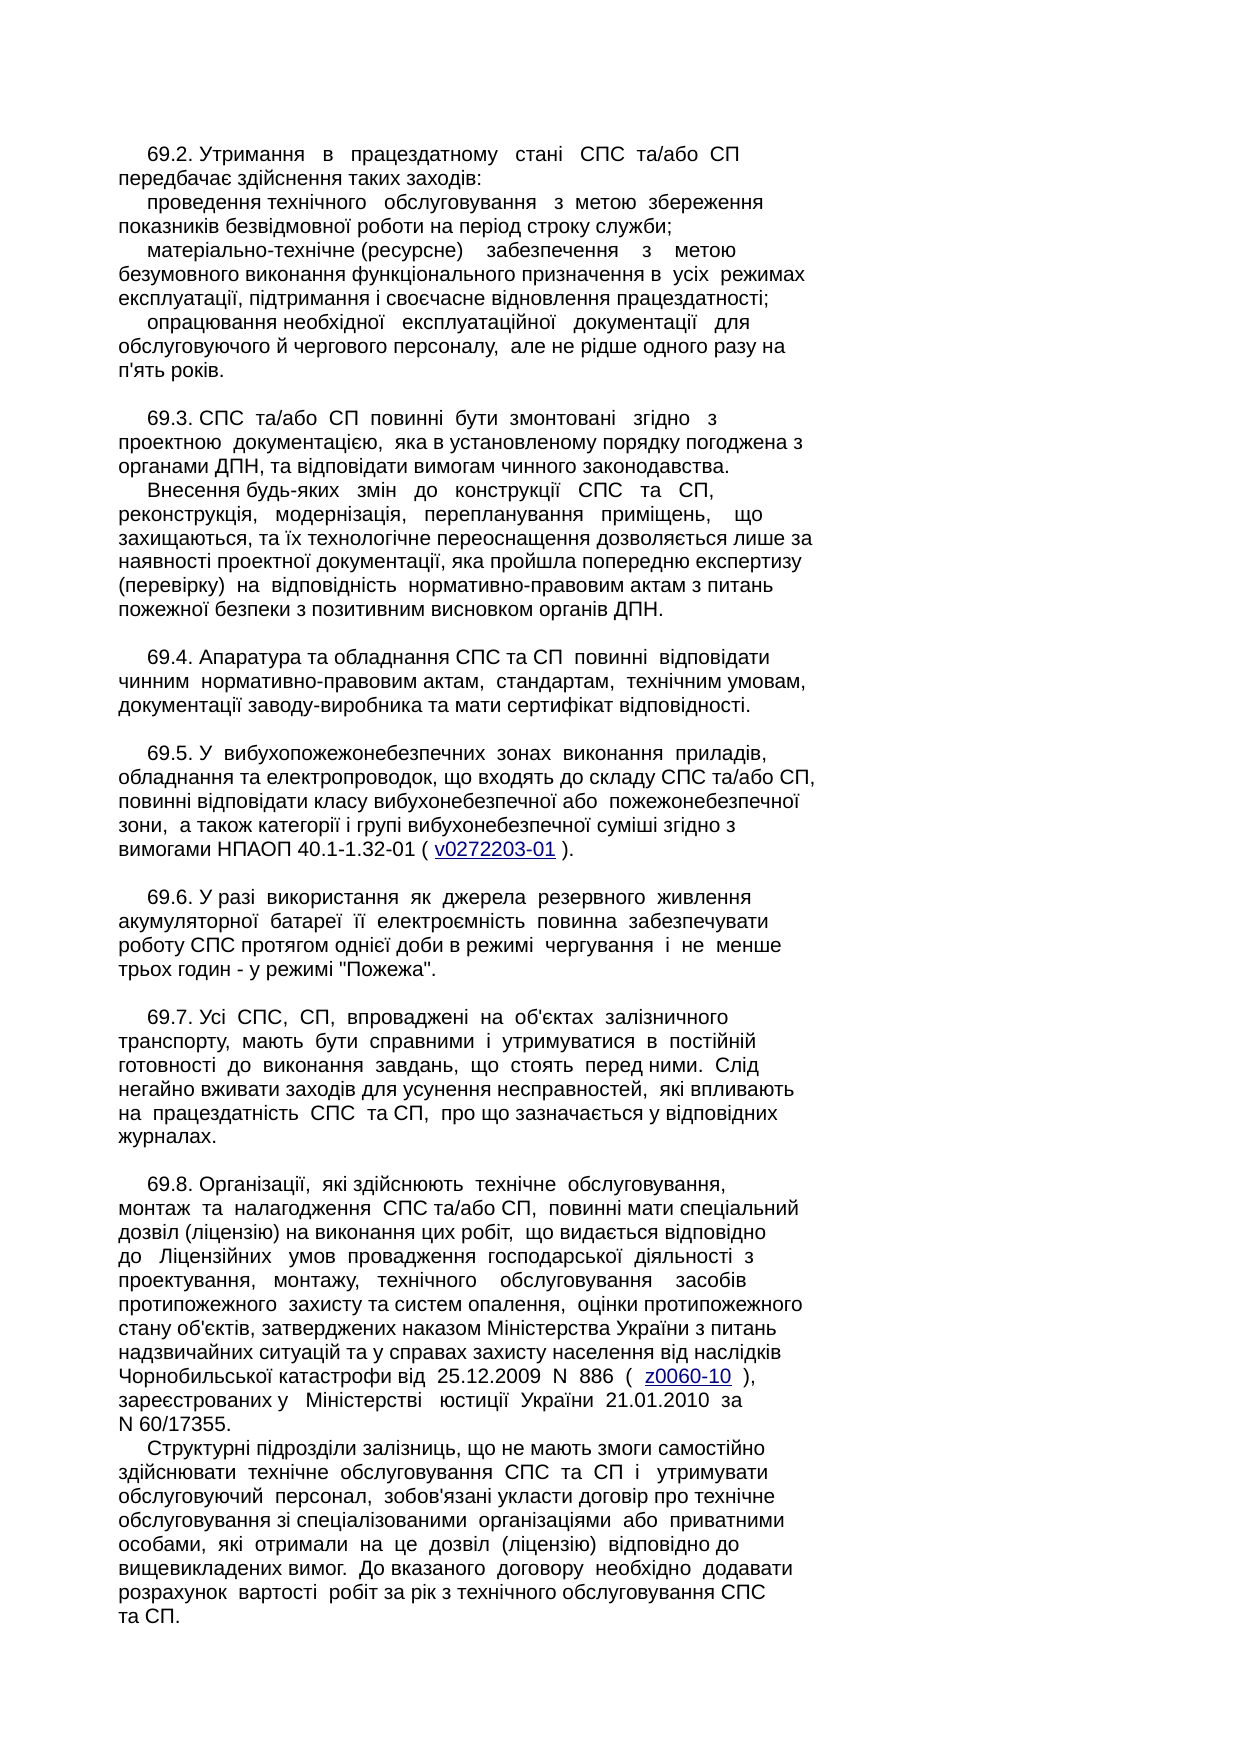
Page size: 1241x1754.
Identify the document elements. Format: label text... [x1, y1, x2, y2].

text 69.2. Утримання в працездатному стані СПС та/або СП [118, 142, 1122, 166]
text показників безвідмовної роботи на період строку служби; [118, 214, 1122, 238]
text на працездатність СПС та СП, про що зазначається у відповідних [118, 1100, 1122, 1124]
text обслуговуючий персонал, зобов'язані укласти договір про технічне [118, 1484, 1122, 1508]
text обслуговуючого й чергового персоналу, але не рідше одного разу на [118, 334, 1122, 358]
text готовності до виконання завдань, що стоять перед ними. Слід [118, 1052, 1122, 1076]
text особами, які отримали на це дозвіл (ліцензію) відповідно до [118, 1532, 1122, 1556]
text вимогами НПАОП 40.1-1.32-01 ( v0272203-01 ). [118, 837, 1122, 861]
text безумовного виконання функціонального призначення в усіх режимах [118, 262, 1122, 286]
text проведення технічного обслуговування з метою збереження [118, 190, 1122, 214]
text транспорту, мають бути справними і утримуватися в постійній [118, 1028, 1122, 1052]
text трьох годин - у режимі "Пожежа". [118, 957, 1122, 981]
text матеріально-технічне (ресурсне) забезпечення з метою [118, 238, 1122, 262]
text органами ДПН, та відповідати вимогам чинного законодавства. [118, 453, 1122, 477]
text до Ліцензійних умов провадження господарської діяльності з [118, 1244, 1122, 1268]
text пожежної безпеки з позитивним висновком органів ДПН. [118, 597, 1122, 621]
text обслуговування зі спеціалізованими організаціями або приватними [118, 1508, 1122, 1532]
text дозвіл (ліцензію) на виконання цих робіт, що видається відповідно [118, 1220, 1122, 1244]
text вищевикладених вимог. До вказаного договору необхідно додавати [118, 1556, 1122, 1579]
text опрацювання необхідної експлуатаційної документації для [118, 310, 1122, 334]
text п'ять років. [118, 358, 1122, 382]
text передбачає здійснення таких заходів: [118, 166, 1122, 190]
text зареєстрованих у Міністерстві юстиції України 21.01.2010 за [118, 1388, 1122, 1412]
text наявності проектної документації, яка пройшла попередню експертизу [118, 549, 1122, 573]
text негайно вживати заходів для усунення несправностей, які впливають [118, 1076, 1122, 1100]
text N 60/17355. [118, 1412, 1122, 1436]
text захищаються, та їх технологічне переоснащення дозволяється лише за [118, 525, 1122, 549]
text Внесення будь-яких змін до конструкції СПС та СП, [118, 477, 1122, 501]
text експлуатації, підтримання і своєчасне відновлення працездатності; [118, 286, 1122, 310]
text зони, а також категорії і групі вибухонебезпечної суміші згідно з [118, 813, 1122, 837]
text 69.4. Апаратура та обладнання СПС та СП повинні відповідати [118, 645, 1122, 669]
text документації заводу-виробника та мати сертифікат відповідності. [118, 693, 1122, 717]
text розрахунок вартості робіт за рік з технічного обслуговування СПС [118, 1579, 1122, 1603]
text монтаж та налагодження СПС та/або СП, повинні мати спеціальний [118, 1196, 1122, 1220]
text проектування, монтажу, технічного обслуговування засобів [118, 1268, 1122, 1292]
text протипожежного захисту та систем опалення, оцінки протипожежного [118, 1292, 1122, 1316]
text Чорнобильської катастрофи від 25.12.2009 N 886 ( z0060-10 ), [118, 1364, 1122, 1388]
text повинні відповідати класу вибухонебезпечної або пожежонебезпечної [118, 789, 1122, 813]
text реконструкція, модернізація, перепланування приміщень, що [118, 501, 1122, 525]
text чинним нормативно-правовим актам, стандартам, технічним умовам, [118, 669, 1122, 693]
text роботу СПС протягом однієї доби в режимі чергування і не менше [118, 933, 1122, 957]
text Структурні підрозділи залізниць, що не мають змоги самостійно [118, 1436, 1122, 1460]
text 69.5. У вибухопожежонебезпечних зонах виконання приладів, [118, 741, 1122, 765]
text та СП. [118, 1603, 1122, 1627]
text акумуляторної батареї її електроємність повинна забезпечувати [118, 909, 1122, 933]
text 69.3. СПС та/або СП повинні бути змонтовані згідно з [118, 406, 1122, 429]
text надзвичайних ситуацій та у справах захисту населення від наслідків [118, 1340, 1122, 1364]
text 69.8. Організації, які здійснюють технічне обслуговування, [118, 1172, 1122, 1196]
text проектною документацією, яка в установленому порядку погоджена з [118, 429, 1122, 453]
text стану об'єктів, затверджених наказом Міністерства України з питань [118, 1316, 1122, 1340]
text (перевірку) на відповідність нормативно-правовим актам з питань [118, 573, 1122, 597]
text журналах. [118, 1124, 1122, 1148]
text 69.7. Усі СПС, СП, впроваджені на об'єктах залізничного [118, 1004, 1122, 1028]
text здійснювати технічне обслуговування СПС та СП і утримувати [118, 1460, 1122, 1484]
text обладнання та електропроводок, що входять до складу СПС та/або СП, [118, 765, 1122, 789]
text 69.6. У разі використання як джерела резервного живлення [118, 885, 1122, 909]
